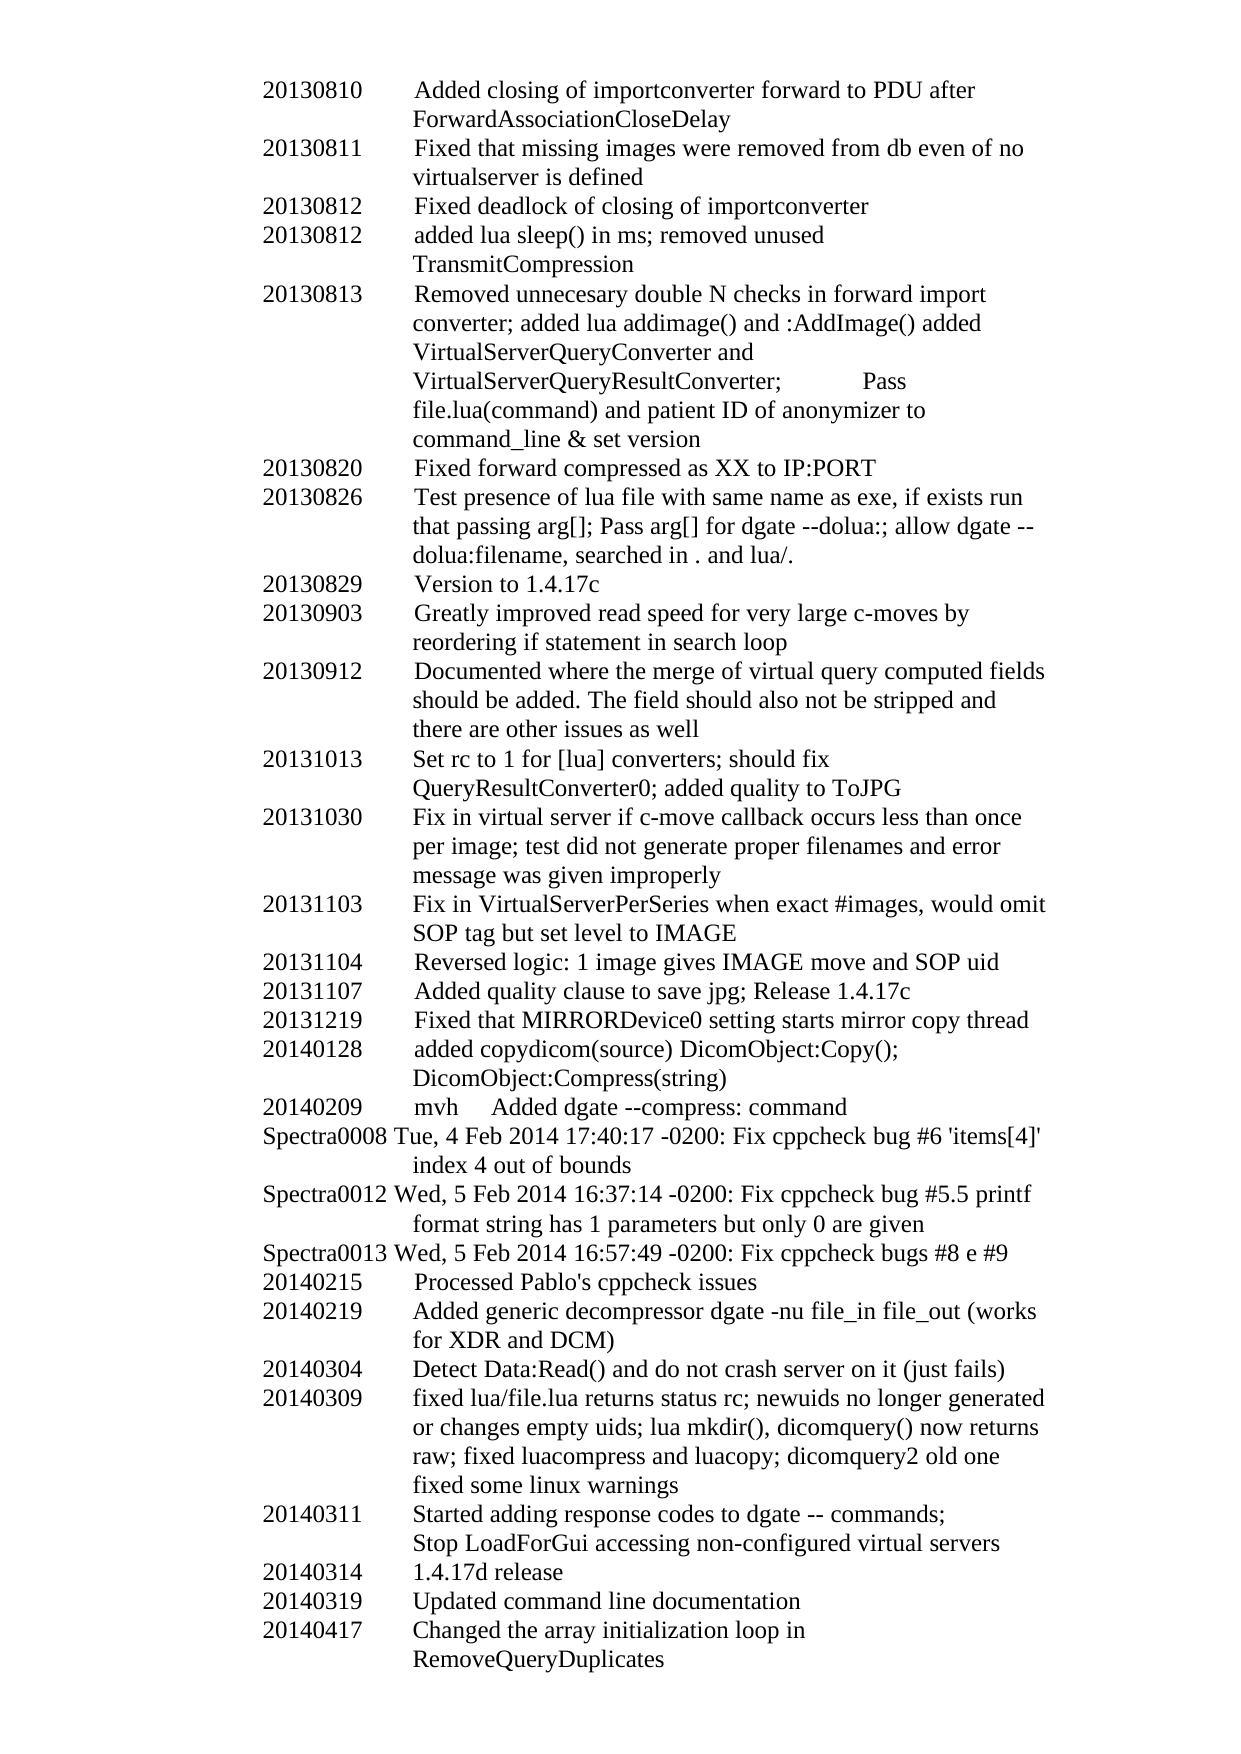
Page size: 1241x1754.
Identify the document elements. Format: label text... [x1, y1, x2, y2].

text 20131107 Added quality clause to save jpg; Release 1.4.17c [262, 976, 1053, 1005]
text 20130810 Added closing of importconverter forward to PDU after ForwardAssociationCloseDelay [262, 75, 1053, 133]
text 20130811 Fixed that missing images were removed from db even of no virtualserver is defined [262, 133, 1053, 191]
text 20131104 Reversed logic: 1 image gives IMAGE move and SOP uid [262, 947, 1053, 976]
text Stop LoadForGui accessing non-configured virtual servers [262, 1528, 1053, 1557]
text 20140219 Added generic decompressor dgate -nu file_in file_out (works for XDR and DCM) [262, 1296, 1053, 1354]
text 20140417 Changed the array initialization loop in RemoveQueryDuplicates [262, 1615, 1053, 1673]
text 20130820 Fixed forward compressed as XX to IP:PORT [262, 453, 1053, 482]
text 20130829 Version to 1.4.17c [262, 569, 1053, 598]
text 20140128 added copydicom(source) DicomObject:Copy(); DicomObject:Compress(string) [262, 1034, 1053, 1092]
text 20131013 Set rc to 1 for [lua] converters; should fix QueryResultConverter0; added quality to ToJPG [262, 743, 1053, 802]
text 20130912 Documented where the merge of virtual query computed fields should be added. The field should also not be stripped and there are other issues as well [262, 656, 1053, 743]
text 20130826 Test presence of lua file with same name as exe, if exists run that passing arg[]; Pass arg[] for dgate --dolua:; allow dgate --dolua:filename, searched in . and lua/. [262, 482, 1053, 569]
text 20131219 Fixed that MIRRORDevice0 setting starts mirror copy thread [262, 1005, 1053, 1034]
text 20140209 mvh Added dgate --compress: command [262, 1092, 1053, 1121]
text 20140314 1.4.17d release [262, 1557, 1053, 1586]
text 20130812 Fixed deadlock of closing of importconverter [262, 191, 1053, 220]
text 20140311 Started adding response codes to dgate -- commands; [262, 1499, 1053, 1528]
text 20140319 Updated command line documentation [262, 1586, 1053, 1615]
text 20131103 Fix in VirtualServerPerSeries when exact #images, would omit SOP tag but set level to IMAGE [262, 889, 1053, 947]
text 20140304 Detect Data:Read() and do not crash server on it (just fails) [262, 1354, 1053, 1383]
text Spectra0013 Wed, 5 Feb 2014 16:57:49 -0200: Fix cppcheck bugs #8 e #9 [262, 1237, 1053, 1267]
text 20131030 Fix in virtual server if c-move callback occurs less than once per image; test did not generate proper filenames and error message was given improperly [262, 802, 1053, 889]
text Spectra0012 Wed, 5 Feb 2014 16:37:14 -0200: Fix cppcheck bug #5.5 printf format string has 1 parameters but only 0 are given [262, 1179, 1053, 1237]
text 20130903 Greatly improved read speed for very large c-moves by reordering if statement in search loop [262, 598, 1053, 656]
text 20130813 Removed unnecesary double N checks in forward import converter; added lua addimage() and :AddImage() added VirtualServerQueryConverter and VirtualServerQueryResultConverter; Pass file.lua(command) and patient ID of anonymizer to command_line & set version [262, 278, 1053, 453]
text 20140215 Processed Pablo's cppcheck issues [262, 1267, 1053, 1296]
text Spectra0008 Tue, 4 Feb 2014 17:40:17 -0200: Fix cppcheck bug #6 'items[4]' index 4 out of bounds [262, 1121, 1053, 1179]
text 20140309 fixed lua/file.lua returns status rc; newuids no longer generated or changes empty uids; lua mkdir(), dicomquery() now returns raw; fixed luacompress and luacopy; dicomquery2 old one [262, 1383, 1053, 1470]
text fixed some linux warnings [262, 1470, 1053, 1499]
text 20130812 added lua sleep() in ms; removed unused TransmitCompression [262, 220, 1053, 278]
